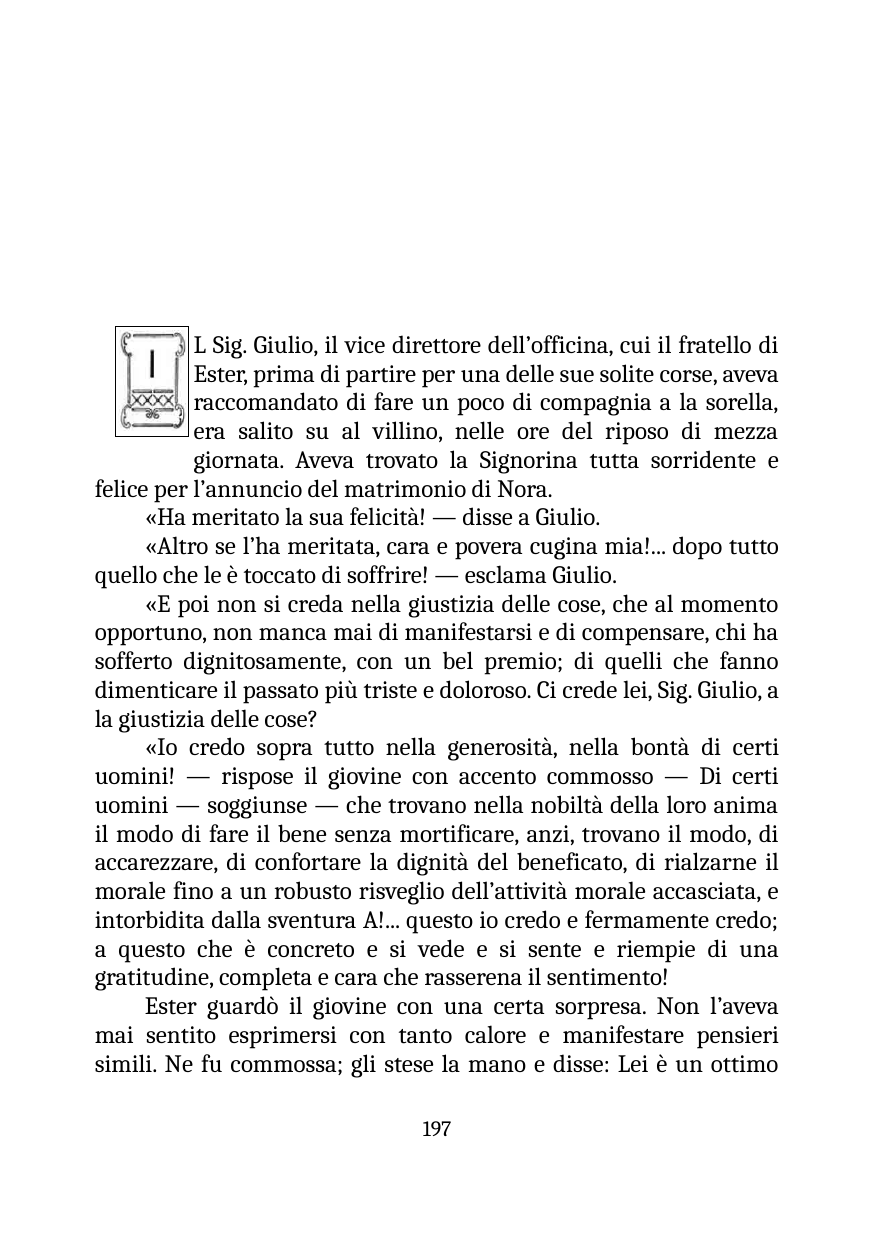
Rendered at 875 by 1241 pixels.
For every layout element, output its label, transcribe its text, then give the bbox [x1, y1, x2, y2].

text L Sig. Giulio, il vice direttore dell’officina, cui il fratello di Ester, prima di partire per una delle sue solite corse, aveva raccomandato di fare un poco di compagnia a la sorella, era salito su al villino, nelle ore del riposo di mezza giornata. Aveva trovato la Signorina tutta sorridente e felice per l’annuncio del matrimonio di Nora. [94, 331, 779, 503]
text «E poi non si creda nella giustizia delle cose, che al momento opportuno, non manca mai di manifestarsi e di compensare, chi ha sofferto dignitosamente, con un bel premio; di quelli che fanno dimenticare il passato più triste e doloroso. Ci crede lei, Sig. Giulio, a la giustizia delle cose? [94, 589, 779, 733]
text Ester guardò il giovine con una certa sorpresa. Non l’aveva mai sentito esprimersi con tanto calore e manifestare pensieri simili. Ne fu commossa; gli stese la mano e disse: Lei è un ottimo [94, 992, 779, 1078]
picture [118, 330, 187, 431]
text «Ha meritato la sua felicità! — disse a Giulio. [94, 503, 779, 532]
text [116, 327, 188, 436]
text «Io credo sopra tutto nella generosità, nella bontà di certi uomini! — rispose il giovine con accento commosso — Di certi uomini — soggiunse — che trovano nella nobiltà della loro anima il modo di fare il bene senza mortificare, anzi, trovano il modo, di accarezzare, di confortare la dignità del beneficato, di rialzarne il morale fino a un robusto risveglio dell’attività morale accasciata, e intorbidita dalla sventura A!... questo io credo e fermamente credo; a questo che è concreto e si vede e si sente e riempie di una gratitudine, completa e cara che rasserena il sentimento! [94, 733, 779, 992]
text «Altro se l’ha meritata, cara e povera cugina mia!... dopo tutto quello che le è toccato di soffrire! — esclama Giulio. [94, 532, 779, 589]
